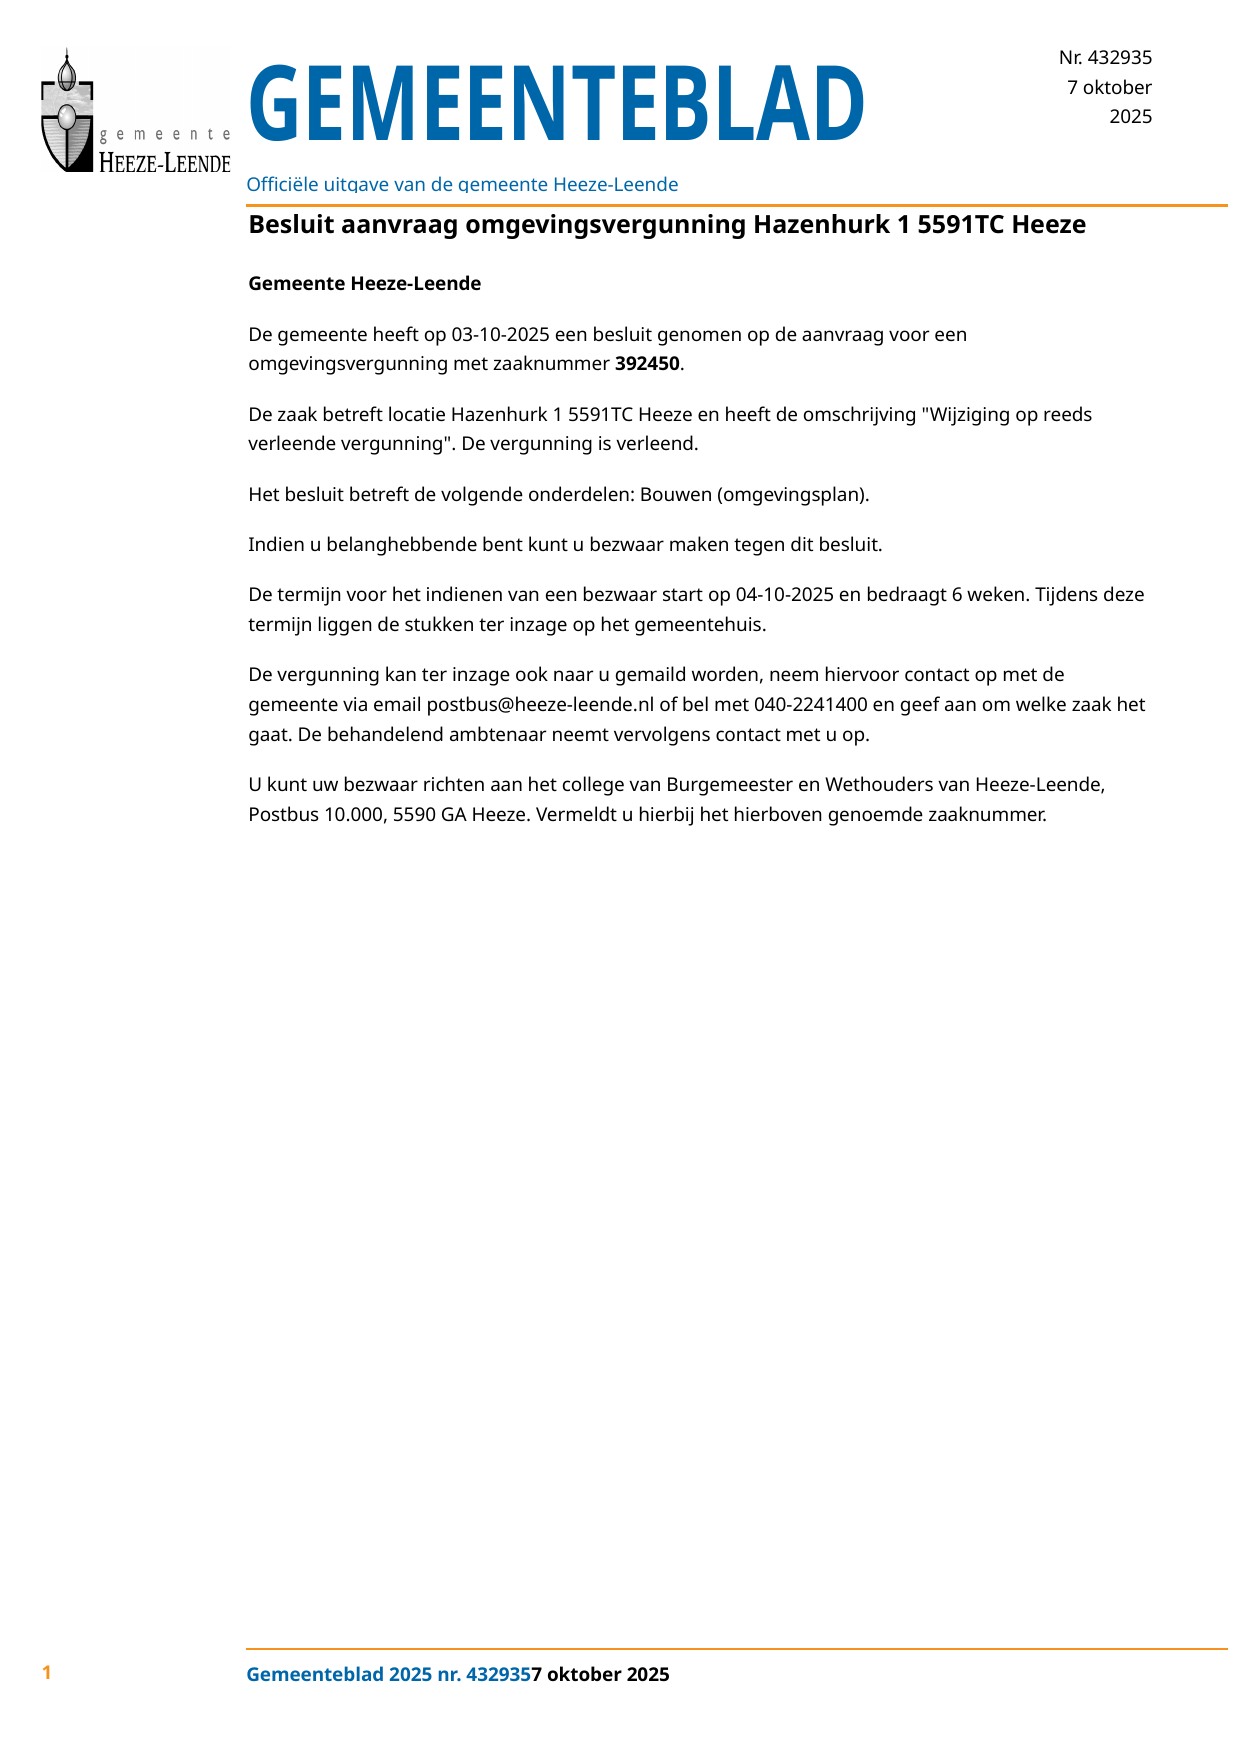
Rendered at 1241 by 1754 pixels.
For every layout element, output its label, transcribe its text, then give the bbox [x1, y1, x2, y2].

text Gemeente Heeze-Leende [248, 270, 1152, 296]
text U kunt uw bezwaar richten aan het college van Burgemeester en Wethouders van Heeze-Leende, Postbus 10.000, 5590 GA Heeze. Vermeldt u hierbij het hierboven genoemde zaaknummer. [248, 771, 1152, 826]
text Indien u belanghebbende bent kunt u bezwaar maken tegen dit besluit. [248, 531, 1152, 557]
picture [41, 47, 231, 172]
text De vergunning kan ter inzage ook naar u gemaild worden, neem hiervoor contact op met de gemeente via email postbus@heeze-leende.nl of bel met 040-2241400 en geef aan om welke zaak het gaat. De behandelend ambtenaar neemt vervolgens contact met u op. [248, 662, 1152, 746]
text De zaak betreft locatie Hazenhurk 1 5591TC Heeze en heeft de omschrijving "Wijziging op reeds verleende vergunning". De vergunning is verleend. [248, 401, 1152, 456]
text De termijn voor het indienen van een bezwaar start op 04-10-2025 en bedraagt 6 weken. Tijdens deze termijn liggen de stukken ter inzage op het gemeentehuis. [248, 582, 1152, 637]
text De gemeente heeft op 03-10-2025 een besluit genomen op de aanvraag voor een omgevingsvergunning met zaaknummer 392450. [248, 321, 1152, 376]
text Besluit aanvraag omgevingsvergunning Hazenhurk 1 5591TC Heeze [248, 207, 1152, 241]
text Het besluit betreft de volgende onderdelen: Bouwen (omgevingsplan). [248, 481, 1152, 506]
